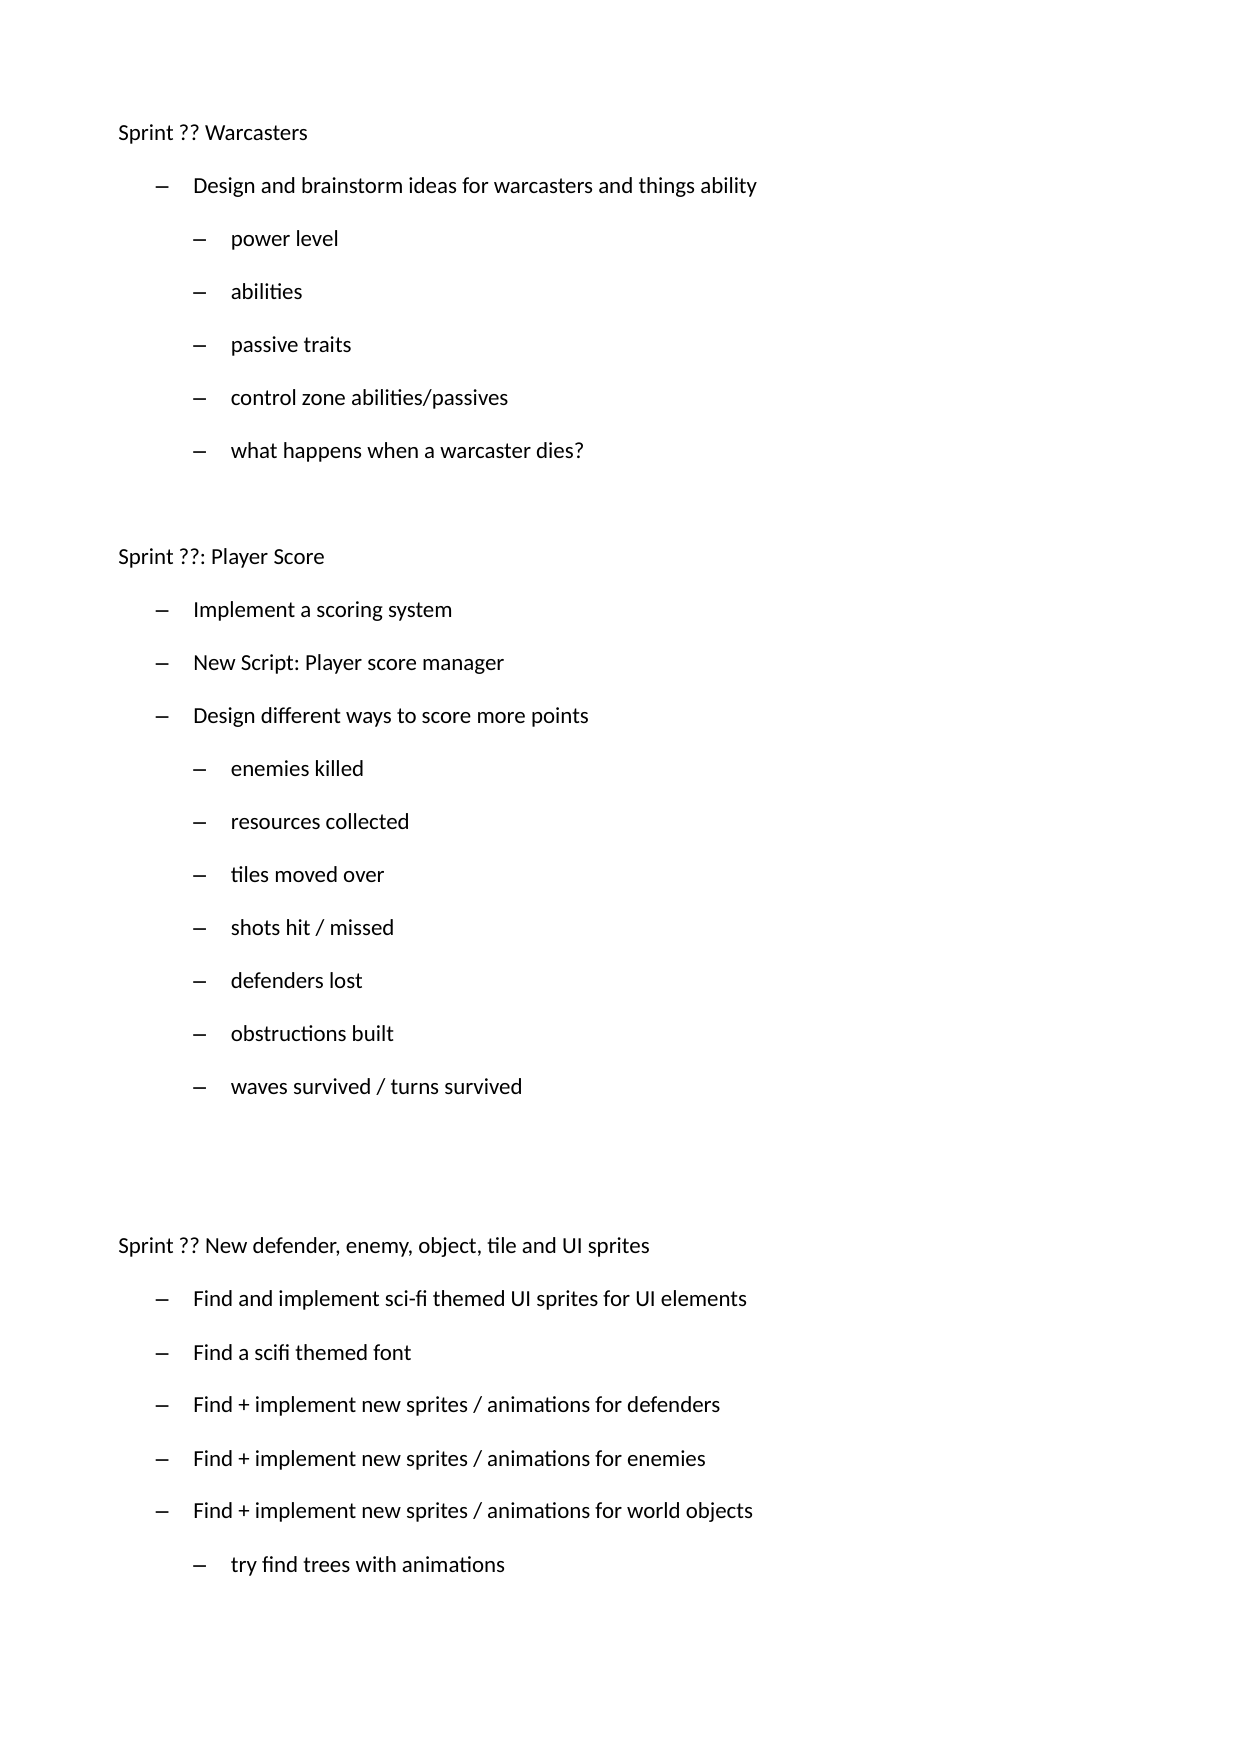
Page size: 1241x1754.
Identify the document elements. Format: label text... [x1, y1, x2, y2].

list Implement a scoring system [156, 595, 1122, 623]
list obstructions built [193, 1019, 1122, 1047]
list Find + implement new sprites / animations for defenders [156, 1391, 1122, 1419]
list shots hit / missed [193, 913, 1122, 941]
list Find + implement new sprites / animations for enemies [156, 1444, 1122, 1472]
list power level [193, 224, 1122, 252]
list Find and implement sci-fi themed UI sprites for UI elements [156, 1284, 1122, 1313]
list New Script: Player score manager [156, 648, 1122, 676]
text Sprint ??: Player Score [118, 542, 1122, 570]
list what happens when a warcaster dies? [193, 436, 1122, 464]
list abilities [193, 277, 1122, 305]
list defenders lost [193, 966, 1122, 994]
list tiles moved over [193, 860, 1122, 888]
list Find + implement new sprites / animations for world objects [156, 1497, 1122, 1525]
text Sprint ?? New defender, enemy, object, tile and UI sprites [118, 1232, 1122, 1259]
list try find trees with animations [193, 1550, 1122, 1578]
list Design and brainstorm ideas for warcasters and things ability [156, 171, 1122, 199]
text Sprint ?? Warcasters [118, 118, 1122, 146]
list resources collected [193, 807, 1122, 835]
list waves survived / turns survived [193, 1072, 1122, 1101]
list passive traits [193, 330, 1122, 358]
list Design different ways to score more points [156, 701, 1122, 729]
list enemies killed [193, 754, 1122, 782]
list control zone abilities/passives [193, 383, 1122, 411]
list Find a scifi themed font [156, 1338, 1122, 1366]
